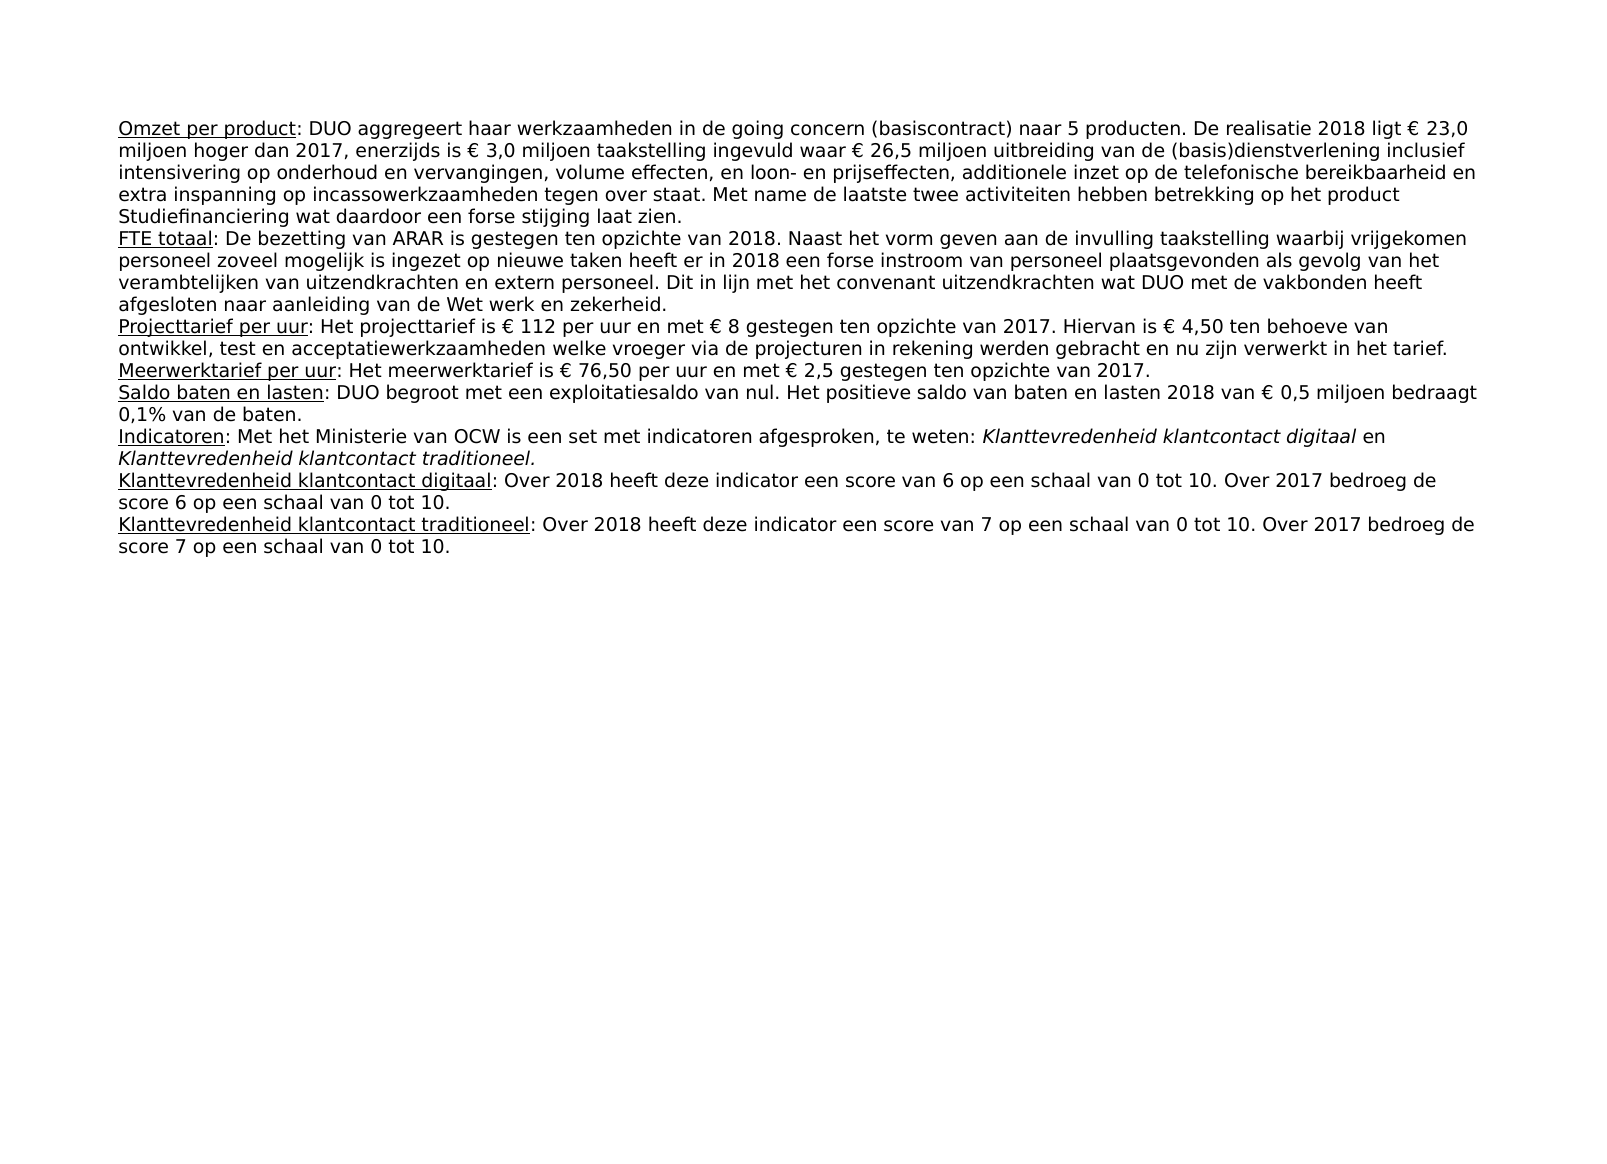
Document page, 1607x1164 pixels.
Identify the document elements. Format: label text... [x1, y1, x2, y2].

text Omzet per product: DUO aggregeert haar werkzaamheden in de going concern (basiscontract) naar 5 producten. De realisatie 2018 ligt € 23,0 miljoen hoger dan 2017, enerzijds is € 3,0 miljoen taakstelling ingevuld waar € 26,5 miljoen uitbreiding van de (basis)dienstverlening inclusief intensivering op onderhoud en vervangingen, volume effecten, en loon- en prijseffecten, additionele inzet op de telefonische bereikbaarheid en extra inspanning op incassowerkzaamheden tegen over staat. Met name de laatste twee activiteiten hebben betrekking op het product Studiefinanciering wat daardoor een forse stijging laat zien. [118, 118, 1488, 228]
text Saldo baten en lasten: DUO begroot met een exploitatiesaldo van nul. Het positieve saldo van baten en lasten 2018 van € 0,5 miljoen bedraagt 0,1% van de baten. [118, 382, 1488, 426]
text Klanttevredenheid klantcontact digitaal: Over 2018 heeft deze indicator een score van 6 op een schaal van 0 tot 10. Over 2017 bedroeg de score 6 op een schaal van 0 tot 10. [118, 470, 1488, 514]
text Klanttevredenheid klantcontact traditioneel: Over 2018 heeft deze indicator een score van 7 op een schaal van 0 tot 10. Over 2017 bedroeg de score 7 op een schaal van 0 tot 10. [118, 514, 1488, 558]
text Projecttarief per uur: Het projecttarief is € 112 per uur en met € 8 gestegen ten opzichte van 2017. Hiervan is € 4,50 ten behoeve van ontwikkel, test en acceptatiewerkzaamheden welke vroeger via de projecturen in rekening werden gebracht en nu zijn verwerkt in het tarief. [118, 316, 1488, 360]
text Meerwerktarief per uur: Het meerwerktarief is € 76,50 per uur en met € 2,5 gestegen ten opzichte van 2017. [118, 360, 1488, 382]
text FTE totaal: De bezetting van ARAR is gestegen ten opzichte van 2018. Naast het vorm geven aan de invulling taakstelling waarbij vrijgekomen personeel zoveel mogelijk is ingezet op nieuwe taken heeft er in 2018 een forse instroom van personeel plaatsgevonden als gevolg van het verambtelijken van uitzendkrachten en extern personeel. Dit in lijn met het convenant uitzendkrachten wat DUO met de vakbonden heeft afgesloten naar aanleiding van de Wet werk en zekerheid. [118, 228, 1488, 316]
text Indicatoren: Met het Ministerie van OCW is een set met indicatoren afgesproken, te weten: Klanttevredenheid klantcontact digitaal en Klanttevredenheid klantcontact traditioneel. [118, 426, 1488, 470]
